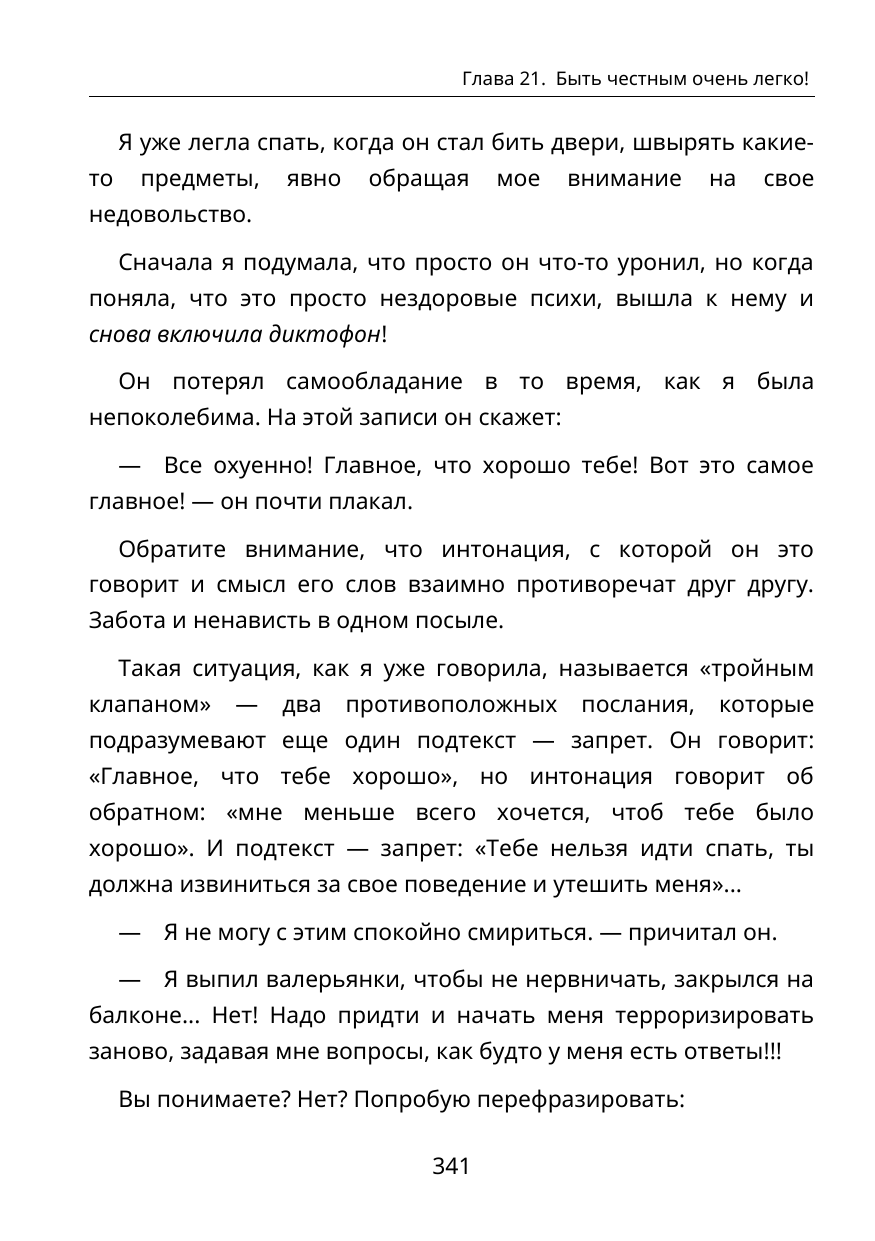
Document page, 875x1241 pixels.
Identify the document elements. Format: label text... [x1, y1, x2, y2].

text Такая ситуация, как я уже говорила, называется «тройным клапаном» — два противоположных послания, которые подразумевают еще один подтекст — запрет. Он говорит: «Главное, что тебе хорошо», но интонация говорит об обратном: «мне меньше всего хочется, чтоб тебе было хорошо». И подтекст — запрет: «Тебе нельзя идти спать, ты должна извиниться за свое поведение и утешить меня»... [88, 652, 815, 899]
list Все охуенно! Главное, что хорошо тебе! Вот это самое главное! — он почти плакал. [88, 449, 815, 516]
text Вы понимаете? Нет? Попробую перефразировать: [88, 1083, 815, 1114]
text Он потерял самообладание в то время, как я была непоколебима. На этой записи он скажет: [88, 365, 815, 432]
list Я не могу с этим спокойно смириться. — причитал он. [88, 915, 815, 947]
text Я уже легла спать, когда он стал бить двери, швырять какие-то предметы, явно обращая мое внимание на свое недовольство. [88, 126, 815, 229]
text Сначала я подумала, что просто он что-то уронил, но когда поняла, что это просто нездоровые психи, вышла к нему и снова включила диктофон! [88, 246, 815, 349]
text Обратите внимание, что интонация, с которой он это говорит и смысл его слов взаимно противоречат друг другу. Забота и ненависть в одном посыле. [88, 532, 815, 636]
list Я выпил валерьянки, чтобы не нервничать, закрылся на балконе... Нет! Надо придти и начать меня терроризировать заново, задавая мне вопросы, как будто у меня есть ответы!!! [88, 963, 815, 1066]
